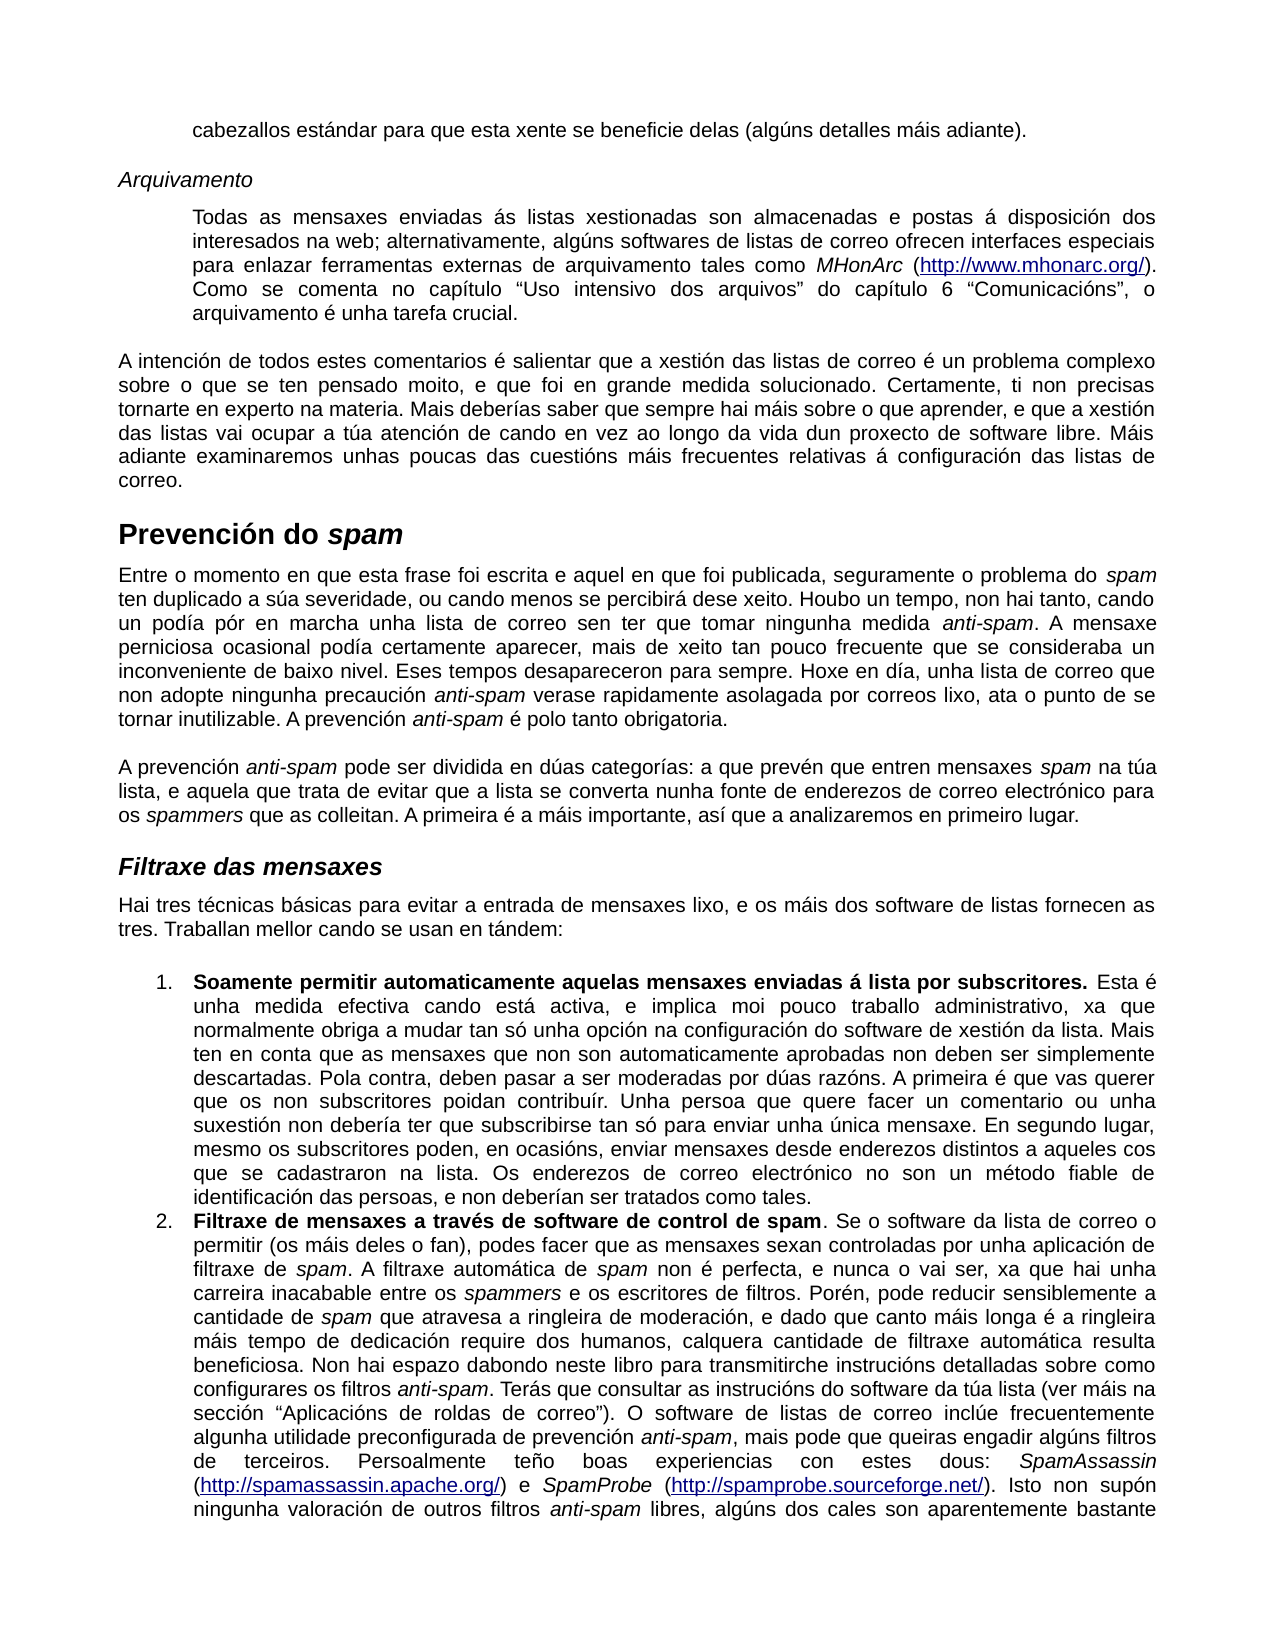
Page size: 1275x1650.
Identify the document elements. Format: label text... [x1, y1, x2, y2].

text cabezallos estándar para que esta xente se beneficie delas (algúns detalles máis adiante). [192, 118, 1157, 142]
text Hai tres técnicas básicas para evitar a entrada de mensaxes lixo, e os máis dos software de listas fornecen as tres. Traballan mellor cando se usan en tándem: [118, 893, 1157, 941]
text A intención de todos estes comentarios é salientar que a xestión das listas de correo é un problema complexo sobre o que se ten pensado moito, e que foi en grande medida solucionado. Certamente, ti non precisas tornarte en experto na materia. Mais deberías saber que sempre hai máis sobre o que aprender, e que a xestión das listas vai ocupar a túa atención de cando en vez ao longo da vida dun proxecto de software libre. Máis adiante examinaremos unhas poucas das cuestións máis frecuentes relativas á configuración das listas de correo. [118, 348, 1157, 492]
text Entre o momento en que esta frase foi escrita e aquel en que foi publicada, seguramente o problema do spam ten duplicado a súa severidade, ou cando menos se percibirá dese xeito. Houbo un tempo, non hai tanto, cando un podía pór en marcha unha lista de correo sen ter que tomar ningunha medida anti-spam. A mensaxe perniciosa ocasional podía certamente aparecer, mais de xeito tan pouco frecuente que se consideraba un inconveniente de baixo nivel. Eses tempos desapareceron para sempre. Hoxe en día, unha lista de correo que non adopte ningunha precaución anti-spam verase rapidamente asolagada por correos lixo, ata o punto de se tornar inutilizable. A prevención anti-spam é polo tanto obrigatoria. [118, 563, 1157, 731]
subtitle Filtraxe das mensaxes [118, 852, 1157, 880]
list Soamente permitir automaticamente aquelas mensaxes enviadas á lista por subscritores. Esta é unha medida efectiva cando está activa, e implica moi pouco traballo administrativo, xa que normalmente obriga a mudar tan só unha opción na configuración do software de xestión da lista. Mais ten en conta que as mensaxes que non son automaticamente aprobadas non deben ser simplemente descartadas. Pola contra, deben pasar a ser moderadas por dúas razóns. A primeira é que vas querer que os non subscritores poidan contribuír. Unha persoa que quere facer un comentario ou unha suxestión non debería ter que subscribirse tan só para enviar unha única mensaxe. En segundo lugar, mesmo os subscritores poden, en ocasións, enviar mensaxes desde enderezos distintos a aqueles cos que se cadastraron na lista. Os enderezos de correo electrónico no son un método fiable de identificación das persoas, e non deberían ser tratados como tales. [156, 969, 1157, 1209]
text A prevención anti-spam pode ser dividida en dúas categorías: a que prevén que entren mensaxes spam na túa lista, e aquela que trata de evitar que a lista se converta nunha fonte de enderezos de correo electrónico para os spammers que as colleitan. A primeira é a máis importante, así que a analizaremos en primeiro lugar. [118, 755, 1157, 827]
list Filtraxe de mensaxes a través de software de control de spam. Se o software da lista de correo o permitir (os máis deles o fan), podes facer que as mensaxes sexan controladas por unha aplicación de filtraxe de spam. A filtraxe automática de spam non é perfecta, e nunca o vai ser, xa que hai unha carreira inacabable entre os spammers e os escritores de filtros. Porén, pode reducir sensiblemente a cantidade de spam que atravesa a ringleira de moderación, e dado que canto máis longa é a ringleira máis tempo de dedicación require dos humanos, calquera cantidade de filtraxe automática resulta beneficiosa. Non hai espazo dabondo neste libro para transmitirche instrucións detalladas sobre como configurares os filtros anti-spam. Terás que consultar as instrucións do software da túa lista (ver máis na sección “Aplicacións de roldas de correo”). O software de listas de correo inclúe frecuentemente algunha utilidade preconfigurada de prevención anti-spam, mais pode que queiras engadir algúns filtros de terceiros. Persoalmente teño boas experiencias con estes dous: SpamAssassin (http://spamassassin.apache.org/) e SpamProbe (http://spamprobe.sourceforge.net/). Isto non supón ningunha valoración de outros filtros anti-spam libres, algúns dos cales son aparentemente bastante [156, 1209, 1157, 1521]
subtitle Prevención do spam [118, 517, 1157, 551]
text Todas as mensaxes enviadas ás listas xestionadas son almacenadas e postas á disposición dos interesados na web; alternativamente, algúns softwares de listas de correo ofrecen interfaces especiais para enlazar ferramentas externas de arquivamento tales como MHonArc (http://www.mhonarc.org/). Como se comenta no capítulo “Uso intensivo dos arquivos” do capítulo 6 “Comunicacións”, o arquivamento é unha tarefa crucial. [192, 205, 1157, 324]
subtitle Arquivamento [118, 167, 1157, 192]
